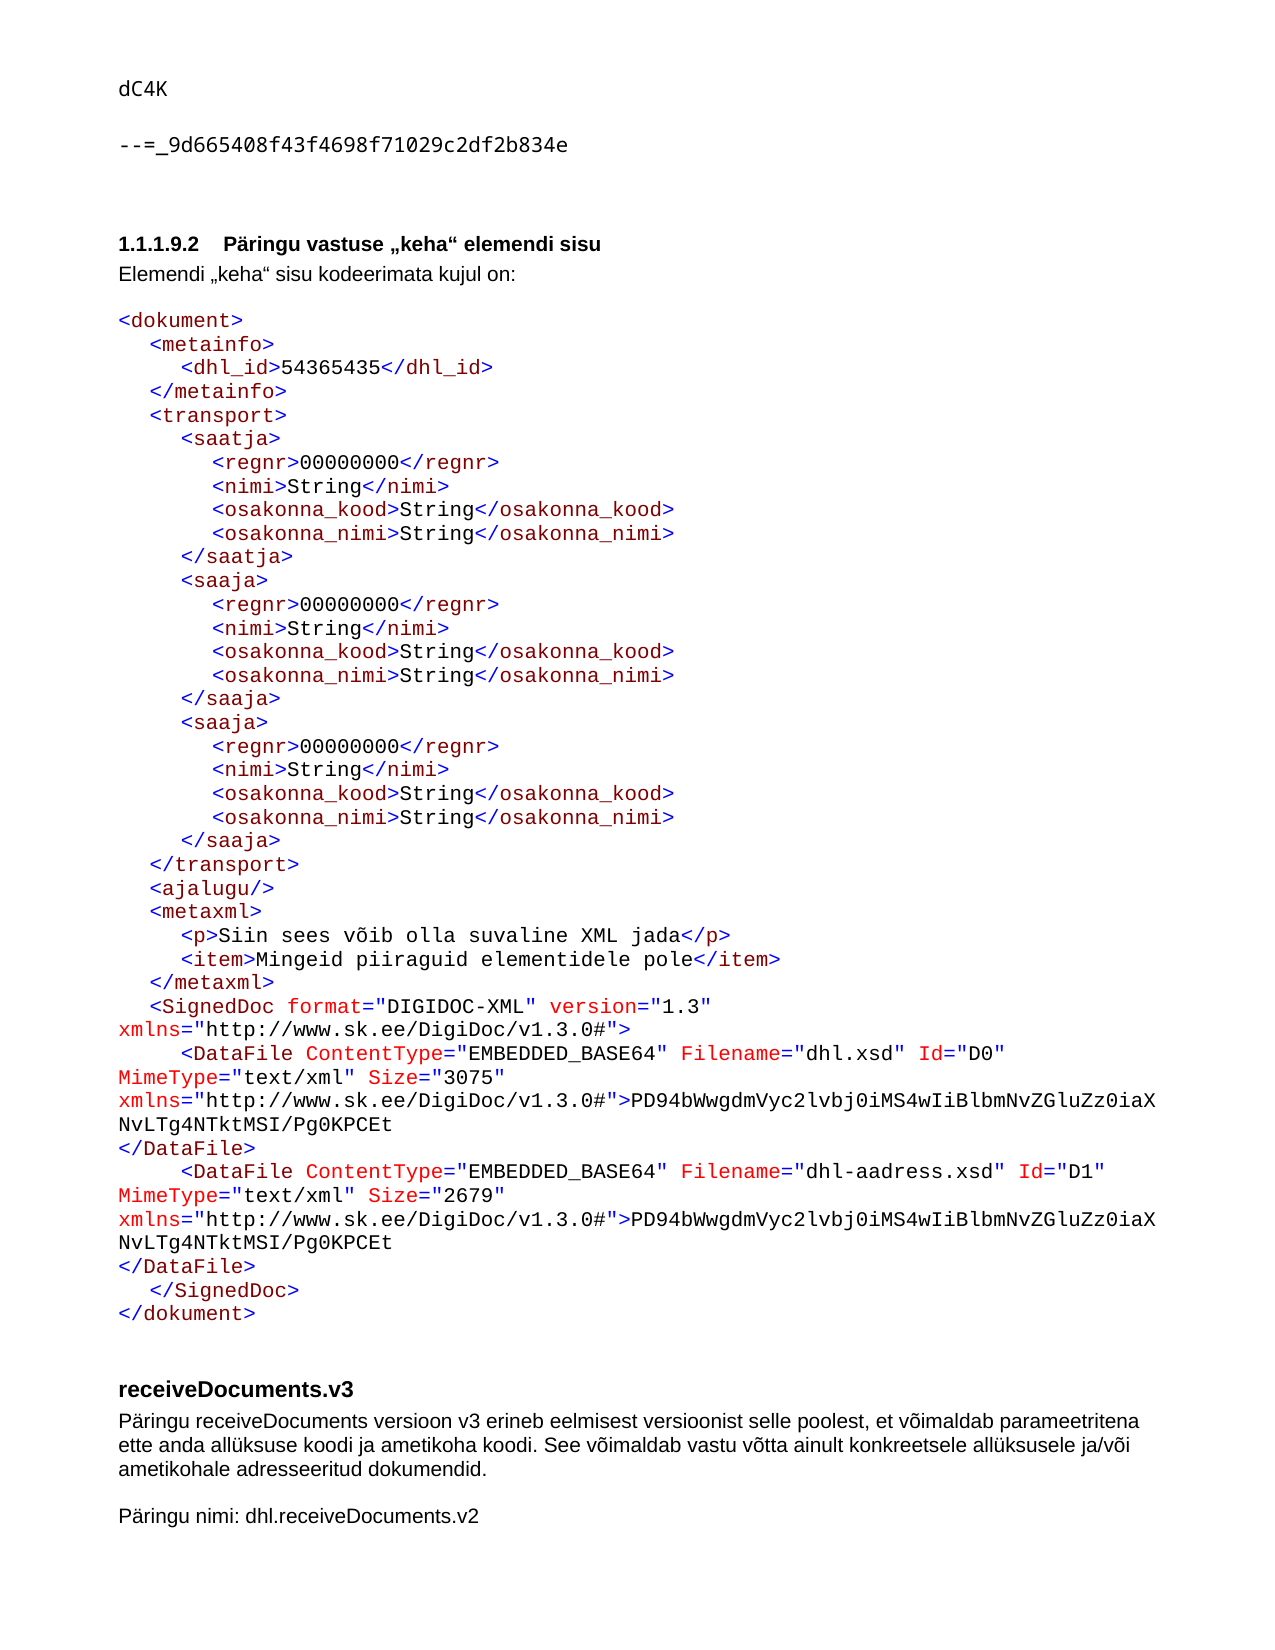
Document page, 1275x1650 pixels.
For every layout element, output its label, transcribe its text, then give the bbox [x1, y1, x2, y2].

text <saatja> [118, 428, 1157, 452]
text </dokument> [118, 1303, 1157, 1327]
text </saatja> [118, 547, 1157, 570]
text <item>Mingeid piiraguid elementidele pole</item> [118, 948, 1157, 972]
text <osakonna_nimi>String</osakonna_nimi> [118, 523, 1157, 547]
subtitle Päringu vastuse „keha“ elemendi sisu [118, 232, 1157, 256]
text Päringu nimi: dhl.receiveDocuments.v2 [118, 1504, 1157, 1528]
text <regnr>00000000</regnr> [118, 736, 1157, 759]
text <nimi>String</nimi> [118, 759, 1157, 783]
text <osakonna_kood>String</osakonna_kood> [118, 499, 1157, 523]
text Elemendi „keha“ sisu kodeerimata kujul on: [118, 262, 1157, 286]
text <SignedDoc format="DIGIDOC-XML" version="1.3" xmlns="http://www.sk.ee/DigiDoc/v1.3.0#"> [118, 996, 1157, 1043]
text </transport> [118, 854, 1157, 878]
text </DataFile> [118, 1138, 1157, 1161]
text <metaxml> [118, 901, 1157, 925]
text <metainfo> [118, 334, 1157, 357]
text </saaja> [118, 830, 1157, 854]
text <osakonna_nimi>String</osakonna_nimi> [118, 807, 1157, 830]
text <DataFile ContentType="EMBEDDED_BASE64" Filename="dhl.xsd" Id="D0" MimeType="text/xml" Size="3075" xmlns="http://www.sk.ee/DigiDoc/v1.3.0#">PD94bWwgdmVyc2lvbj0iMS4wIiBlbmNvZGluZz0iaXNvLTg4NTktMSI/Pg0KPCEt [118, 1043, 1157, 1138]
text </DataFile> [118, 1256, 1157, 1279]
text <saaja> [118, 712, 1157, 736]
text <dhl_id>54365435</dhl_id> [118, 357, 1157, 381]
text <saaja> [118, 570, 1157, 594]
text <regnr>00000000</regnr> [118, 452, 1157, 476]
subtitle receiveDocuments.v3 [118, 1376, 1157, 1402]
text <transport> [118, 405, 1157, 428]
text </SignedDoc> [118, 1279, 1157, 1303]
text <DataFile ContentType="EMBEDDED_BASE64" Filename="dhl-aadress.xsd" Id="D1" MimeType="text/xml" Size="2679" xmlns="http://www.sk.ee/DigiDoc/v1.3.0#">PD94bWwgdmVyc2lvbj0iMS4wIiBlbmNvZGluZz0iaXNvLTg4NTktMSI/Pg0KPCEt [118, 1161, 1157, 1256]
text Päringu receiveDocuments versioon v3 erineb eelmisest versioonist selle poolest, et võimaldab parameetritena ette anda allüksuse koodi ja ametikoha koodi. See võimaldab vastu võtta ainult konkreetsele allüksusele ja/või ametikohale adresseeritud dokumendid. [118, 1408, 1157, 1480]
text </metainfo> [118, 381, 1157, 405]
text <dokument> [118, 310, 1157, 334]
text <osakonna_kood>String</osakonna_kood> [118, 641, 1157, 665]
text </metaxml> [118, 972, 1157, 996]
text <ajalugu/> [118, 878, 1157, 901]
text <nimi>String</nimi> [118, 617, 1157, 641]
text <osakonna_kood>String</osakonna_kood> [118, 783, 1157, 807]
text <osakonna_nimi>String</osakonna_nimi> [118, 665, 1157, 688]
text </saaja> [118, 688, 1157, 712]
text --=_9d665408f43f4698f71029c2df2b834e [118, 131, 1157, 159]
text <nimi>String</nimi> [118, 476, 1157, 499]
text dC4K [118, 74, 1157, 102]
text <p>Siin sees võib olla suvaline XML jada</p> [118, 925, 1157, 948]
text <regnr>00000000</regnr> [118, 594, 1157, 617]
